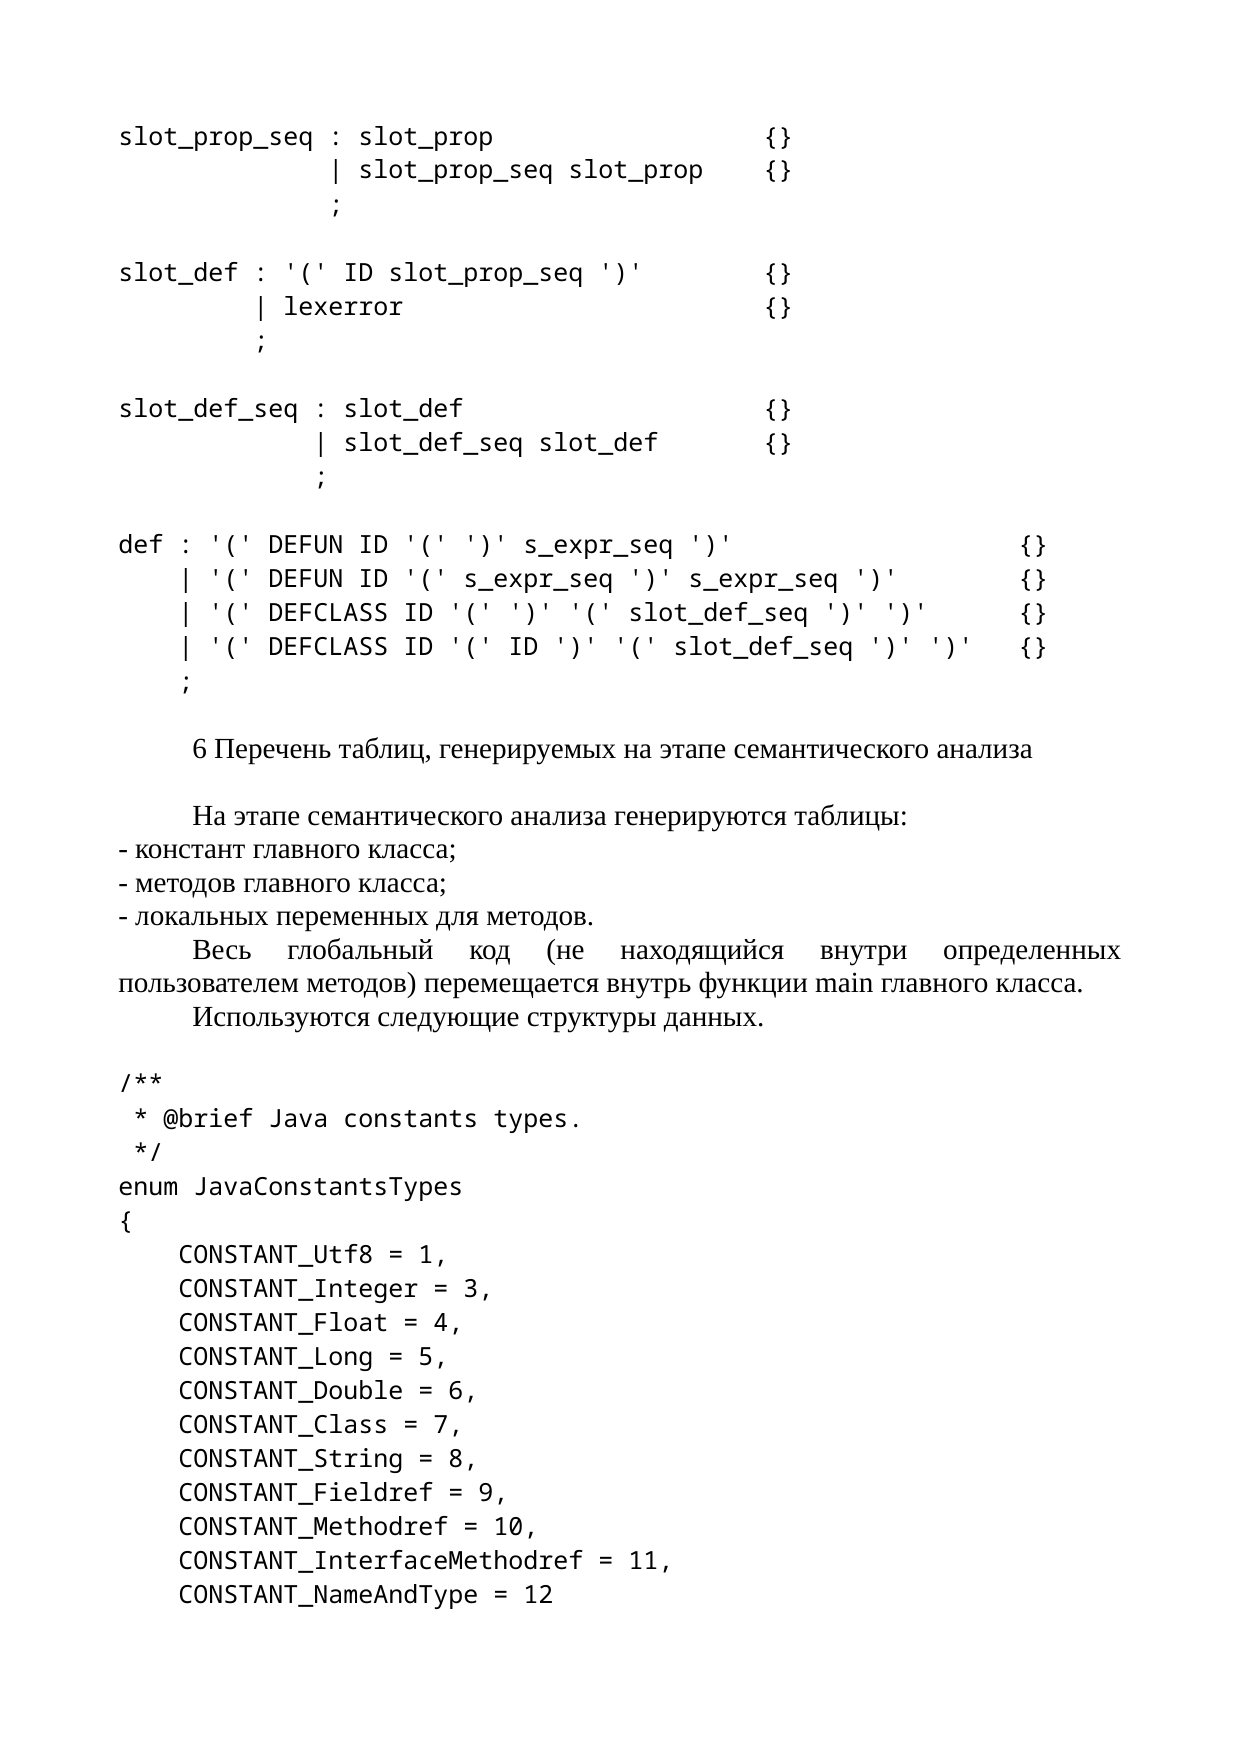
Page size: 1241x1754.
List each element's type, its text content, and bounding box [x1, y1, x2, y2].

text - констант главного класса; [118, 831, 1122, 865]
text | lexerror {} [118, 288, 1122, 322]
text | '(' DEFUN ID '(' s_expr_seq ')' s_expr_seq ')' {} [118, 561, 1122, 595]
text CONSTANT_Double = 6, [118, 1373, 1122, 1407]
text | '(' DEFCLASS ID '(' ')' '(' slot_def_seq ')' ')' {} [118, 595, 1122, 629]
text ; [118, 186, 1122, 220]
text * @brief Java constants types. [118, 1100, 1122, 1134]
text ; [118, 322, 1122, 357]
text slot_def_seq : slot_def {} [118, 391, 1122, 425]
text CONSTANT_String = 8, [118, 1441, 1122, 1475]
text CONSTANT_Class = 7, [118, 1407, 1122, 1441]
text CONSTANT_Integer = 3, [118, 1271, 1122, 1304]
text - методов главного класса; [118, 865, 1122, 898]
text CONSTANT_Long = 5, [118, 1339, 1122, 1373]
text CONSTANT_Methodref = 10, [118, 1509, 1122, 1543]
text CONSTANT_Float = 4, [118, 1304, 1122, 1339]
text | slot_prop_seq slot_prop {} [118, 152, 1122, 186]
text CONSTANT_NameAndType = 12 [118, 1577, 1122, 1611]
text { [118, 1202, 1122, 1236]
text */ [118, 1134, 1122, 1168]
text slot_def : '(' ID slot_prop_seq ')' {} [118, 254, 1122, 288]
text Используются следующие структуры данных. [118, 999, 1122, 1033]
text Весь глобальный код (не находящийся внутри определенных пользователем методов) перемещается внутрь функции main главного класса. [118, 932, 1122, 999]
text CONSTANT_Fieldref = 9, [118, 1475, 1122, 1509]
text def : '(' DEFUN ID '(' ')' s_expr_seq ')' {} [118, 527, 1122, 561]
text CONSTANT_Utf8 = 1, [118, 1236, 1122, 1271]
subtitle 6 Перечень таблиц, генерируемых на этапе семантического анализа [118, 731, 1122, 764]
text CONSTANT_InterfaceMethodref = 11, [118, 1543, 1122, 1577]
text ; [118, 663, 1122, 697]
text | '(' DEFCLASS ID '(' ID ')' '(' slot_def_seq ')' ')' {} [118, 629, 1122, 663]
text На этапе семантического анализа генерируются таблицы: [118, 798, 1122, 831]
text - локальных переменных для методов. [118, 898, 1122, 932]
text ; [118, 459, 1122, 493]
text /** [118, 1066, 1122, 1100]
text slot_prop_seq : slot_prop {} [118, 118, 1122, 152]
text enum JavaConstantsTypes [118, 1168, 1122, 1202]
text | slot_def_seq slot_def {} [118, 425, 1122, 459]
